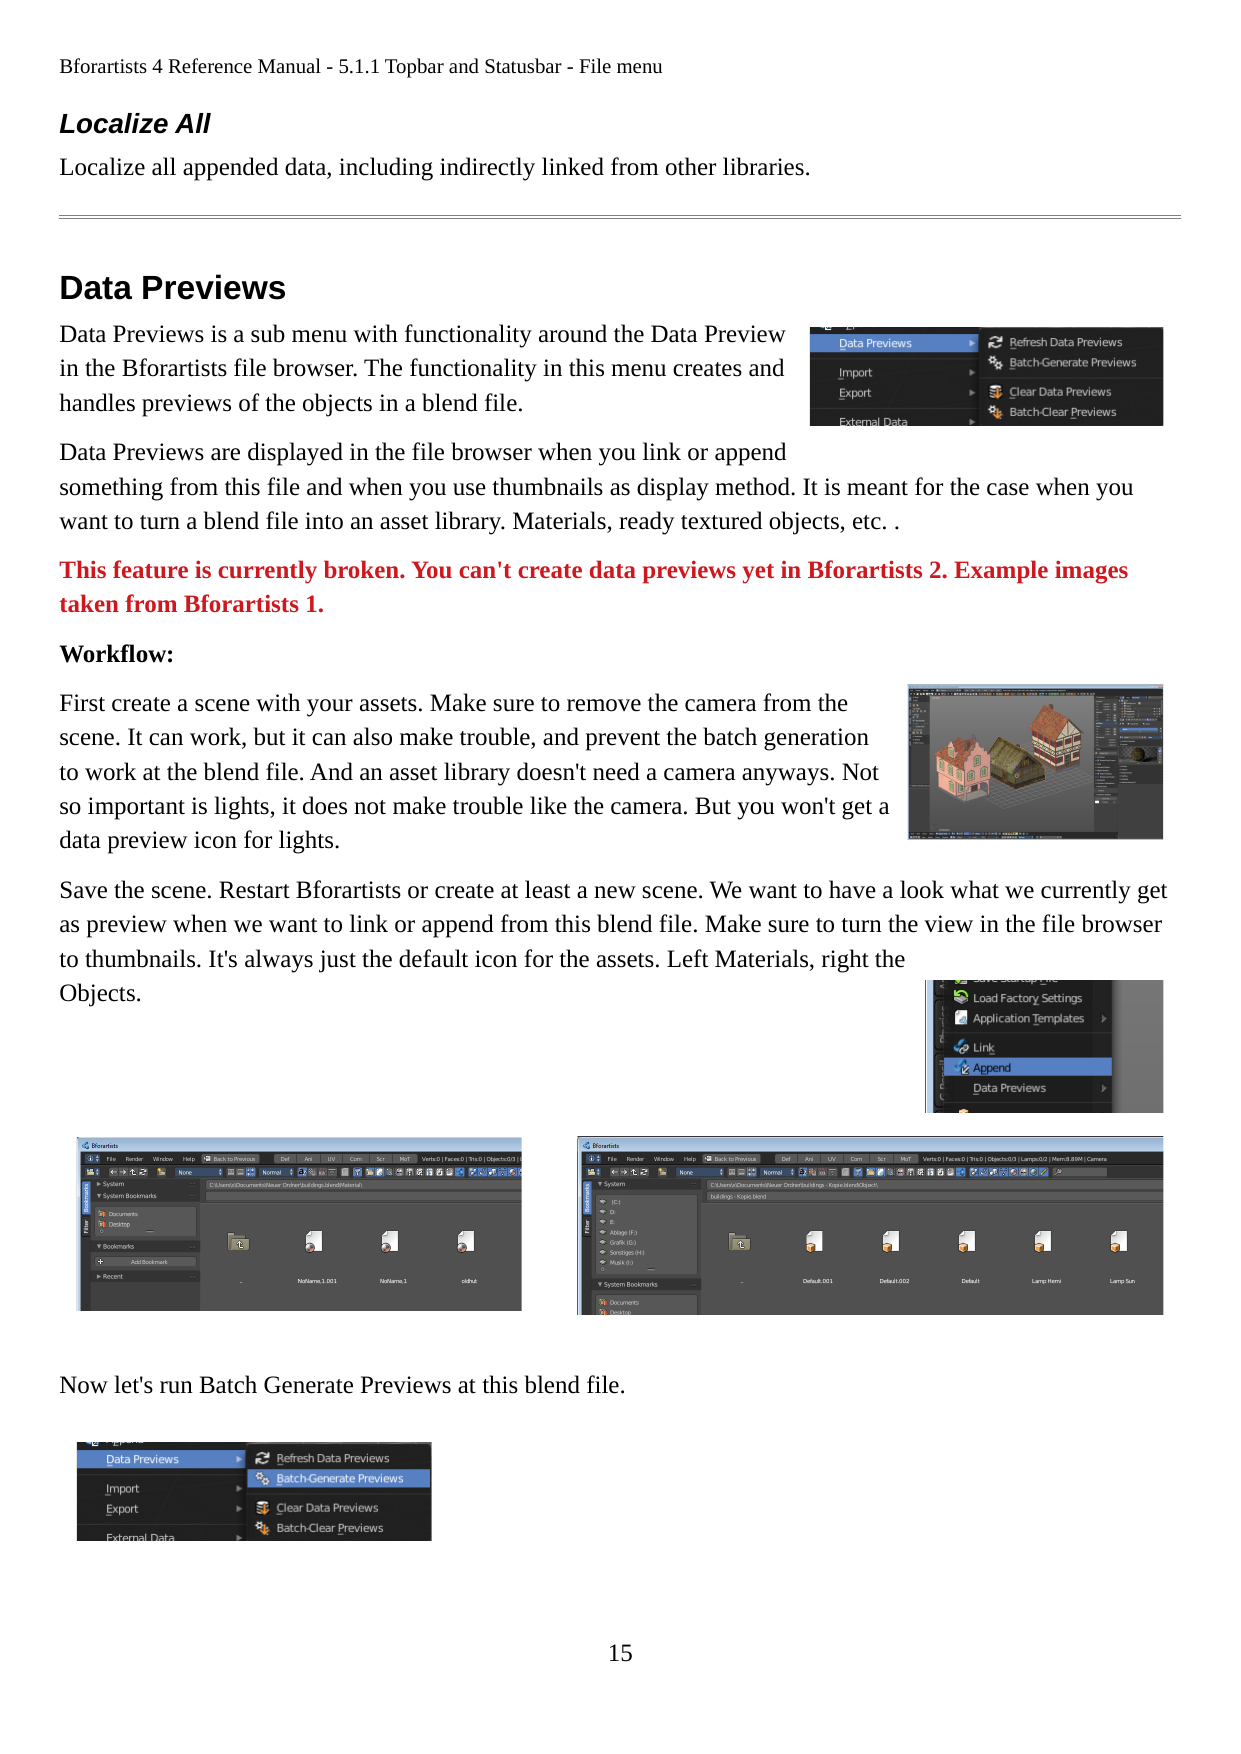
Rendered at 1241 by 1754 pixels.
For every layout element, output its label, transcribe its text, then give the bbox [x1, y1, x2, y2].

text Localize all appended data, including indirectly linked from other libraries. [59, 152, 1181, 181]
text Now let's run Batch Generate Previews at this blend file. [59, 1371, 1181, 1399]
text Save the scene. Restart Bforartists or create at least a new scene. We want to have a look what we currently get as preview when we want to link or append from this blend file. Make sure to turn the view in the file browser to thumbnails. It's always just the default icon for the assets. Left Materials, right the Objects. [59, 875, 1181, 1007]
text First create a scene with your assets. Make sure to remove the camera from the scene. It can work, but it can also make trouble, and prevent the batch generation to work at the blend file. And an asset library doesn't need a camera anyways. Not so important is lights, it does not make trouble like the camera. But you won't get a data preview icon for lights. [59, 688, 1181, 854]
text Workflow: [59, 639, 1181, 667]
picture [907, 684, 1164, 840]
picture [76, 1137, 522, 1311]
picture [76, 1442, 432, 1541]
picture [577, 1136, 1164, 1315]
subtitle Data Previews [59, 268, 1181, 307]
picture [925, 980, 1164, 1113]
text Data Previews is a sub menu with functionality around the Data Preview in the Bforartists file browser. The functionality in this menu creates and handles previews of the objects in a blend file. [59, 319, 1181, 417]
subtitle Localize All [59, 107, 1181, 139]
picture [809, 327, 1164, 426]
text This feature is currently broken. You can't create data previews yet in Bforartists 2. Example images taken from Bforartists 1. [59, 555, 1181, 618]
text Data Previews are displayed in the file browser when you link or append something from this file and when you use thumbnails as display method. It is meant for the case when you want to turn a blend file into an asset library. Materials, ready textured objects, etc. . [59, 437, 1181, 535]
